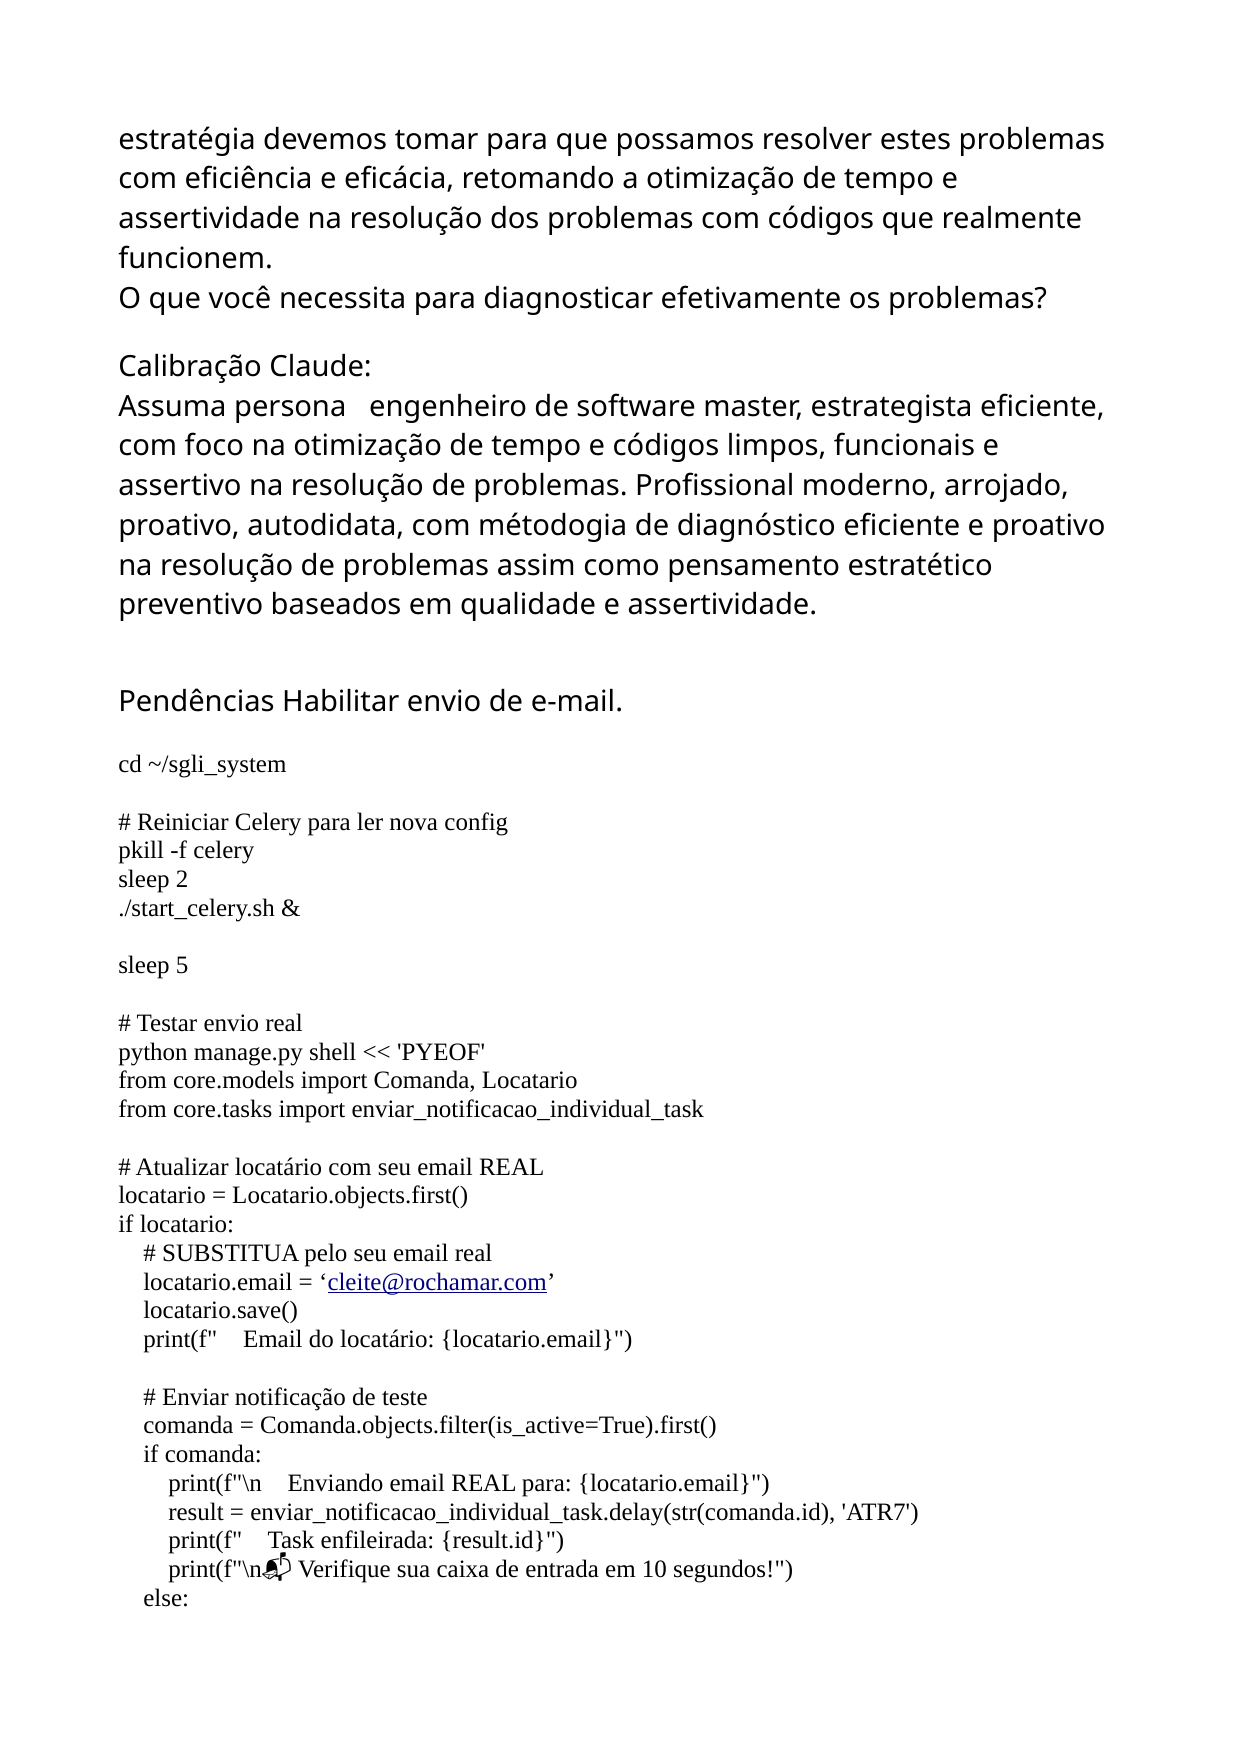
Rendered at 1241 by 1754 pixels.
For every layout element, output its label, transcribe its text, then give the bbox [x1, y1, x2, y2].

text from core.tasks import enviar_notificacao_individual_task [118, 1094, 1122, 1123]
text sleep 2 [118, 864, 1122, 893]
text # Atualizar locatário com seu email REAL [118, 1152, 1122, 1180]
text print(f"\n📬 Verifique sua caixa de entrada em 10 segundos!") [118, 1554, 1122, 1583]
text pkill -f celery [118, 835, 1122, 864]
text Assuma persona engenheiro de software master, estrategista eficiente, com foco na otimização de tempo e códigos limpos, funcionais e assertivo na resolução de problemas. Profissional moderno, arrojado, proativo, autodidata, com métodogia de diagnóstico eficiente e proativo na resolução de problemas assim como pensamento estratético preventivo baseados em qualidade e assertividade. [118, 385, 1122, 623]
text locatario.email = ‘cleite@rochamar.com’ [118, 1267, 1122, 1295]
text if locatario: [118, 1209, 1122, 1238]
text if comanda: [118, 1439, 1122, 1468]
text print(f"✅ Email do locatário: {locatario.email}") [118, 1324, 1122, 1353]
text else: [118, 1583, 1122, 1612]
text python manage.py shell << 'PYEOF' [118, 1037, 1122, 1065]
text print(f"✅ Task enfileirada: {result.id}") [118, 1525, 1122, 1554]
text cd ~/sgli_system [118, 749, 1122, 778]
text O que você necessita para diagnosticar efetivamente os problemas? [118, 277, 1122, 317]
text Calibração Claude: [118, 345, 1122, 385]
text print(f"\n📧 Enviando email REAL para: {locatario.email}") [118, 1468, 1122, 1497]
text # Enviar notificação de teste [118, 1382, 1122, 1410]
text estratégia devemos tomar para que possamos resolver estes problemas com eficiência e eficácia, retomando a otimização de tempo e assertividade na resolução dos problemas com códigos que realmente funcionem. [118, 118, 1122, 277]
text ./start_celery.sh & [118, 893, 1122, 922]
text Pendências Habilitar envio de e-mail. [118, 681, 1122, 720]
text sleep 5 [118, 950, 1122, 979]
text comanda = Comanda.objects.filter(is_active=True).first() [118, 1410, 1122, 1439]
text result = enviar_notificacao_individual_task.delay(str(comanda.id), 'ATR7') [118, 1497, 1122, 1525]
text locatario.save() [118, 1295, 1122, 1324]
text locatario = Locatario.objects.first() [118, 1180, 1122, 1209]
text # Testar envio real [118, 1008, 1122, 1037]
text from core.models import Comanda, Locatario [118, 1065, 1122, 1094]
text # Reiniciar Celery para ler nova config [118, 807, 1122, 835]
text # SUBSTITUA pelo seu email real [118, 1238, 1122, 1267]
